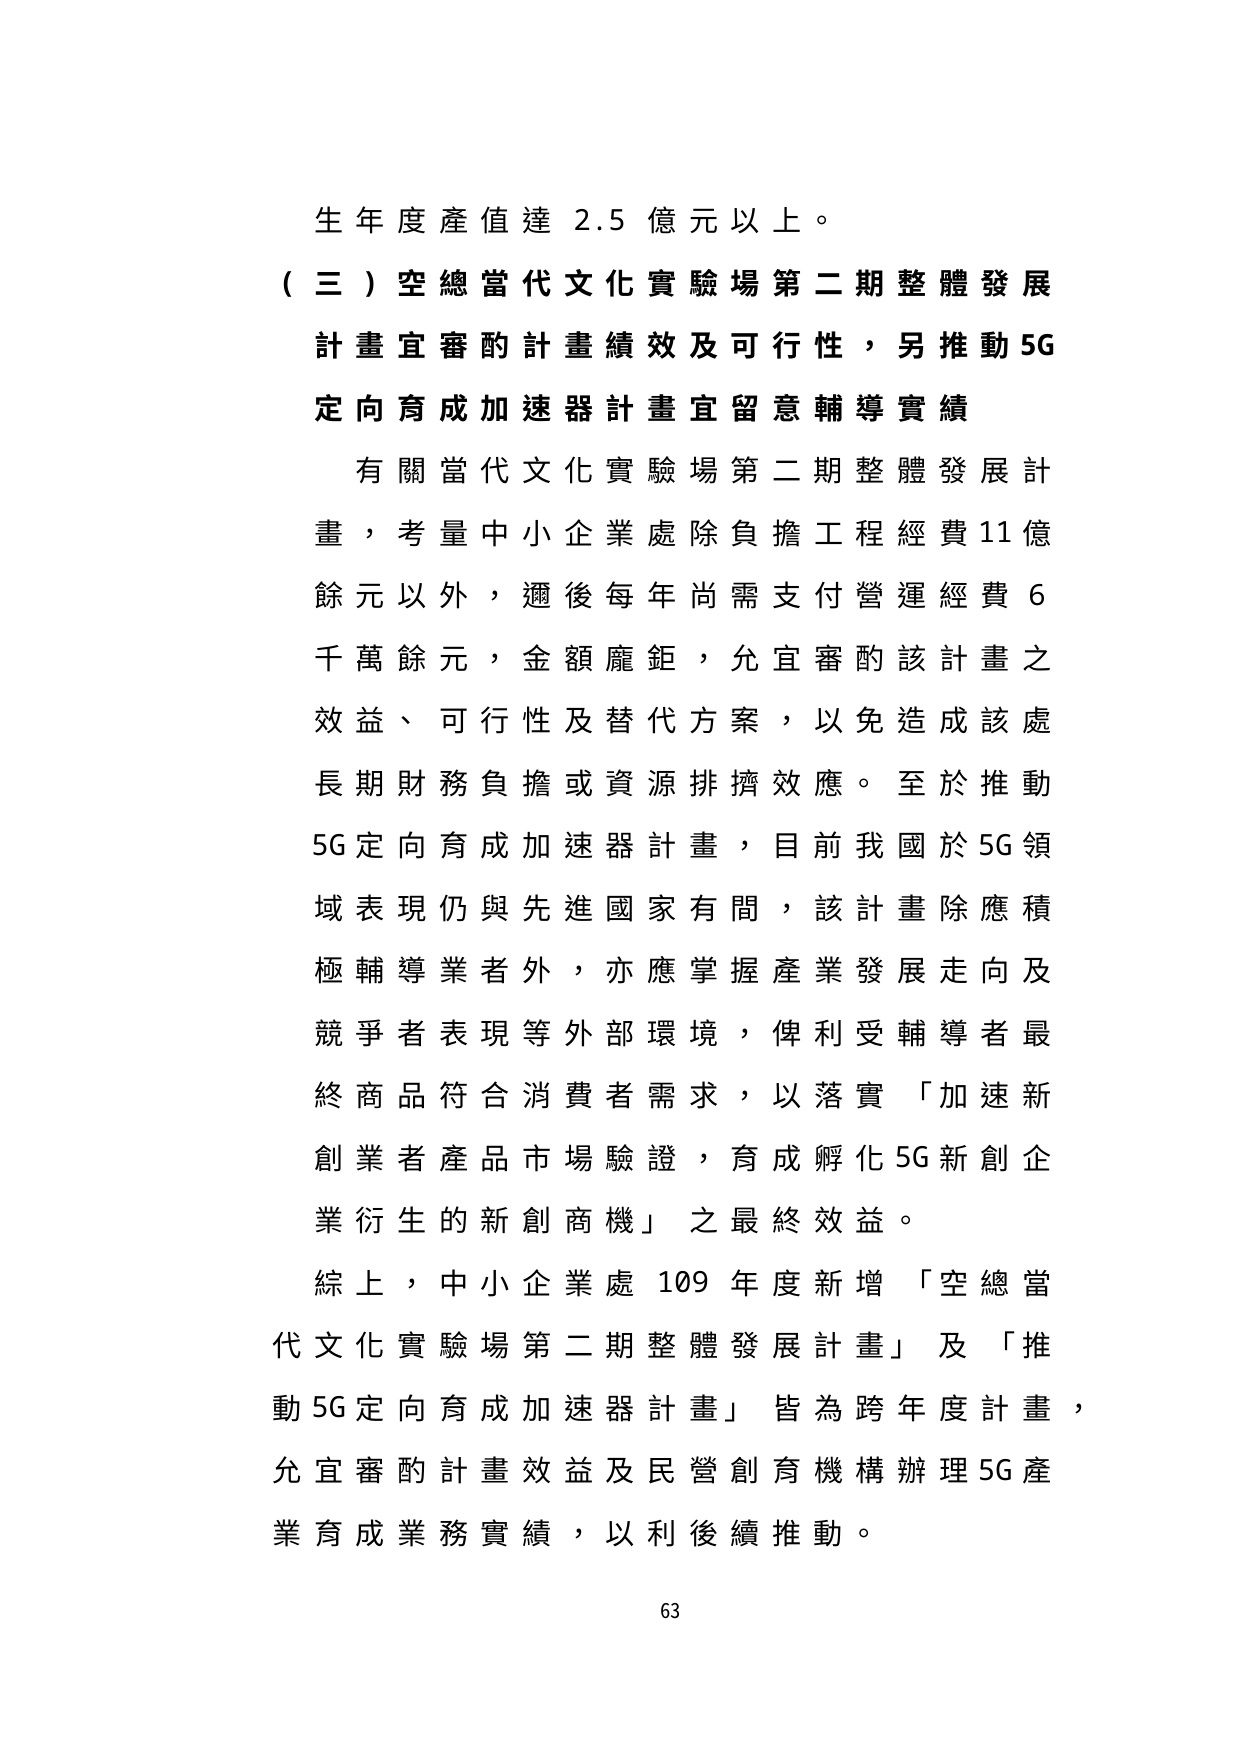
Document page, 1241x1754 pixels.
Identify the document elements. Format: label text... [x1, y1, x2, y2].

text 有關當代文化實驗場第二期整體發展計畫，考量中小企業處除負擔工程經費11億餘元以外，邇後每年尚需支付營運經費6千萬餘元，金額龐鉅，允宜審酌該計畫之效益、可行性及替代方案，以免造成該處長期財務負擔或資源排擠效應。至於推動5G定向育成加速器計畫，目前我國於5G領域表現仍與先進國家有間，該計畫除應積極輔導業者外，亦應掌握產業發展走向及競爭者表現等外部環境，俾利受輔導者最終商品符合消費者需求，以落實「加速新創業者產品市場驗證，育成孵化5G新創企業衍生的新創商機」之最終效益。 [271, 427, 1058, 1240]
text 生年度產值達2.5億元以上。 [271, 177, 1058, 240]
text (三)空總當代文化實驗場第二期整體發展計畫宜審酌計畫績效及可行性，另推動5G定向育成加速器計畫宜留意輔導實績 [242, 240, 1058, 427]
text 綜上，中小企業處109年度新增「空總當代文化實驗場第二期整體發展計畫」及「推動5G定向育成加速器計畫」皆為跨年度計畫，允宜審酌計畫效益及民營創育機構辦理5G產業育成業務實績，以利後續推動。 [242, 1240, 1058, 1552]
